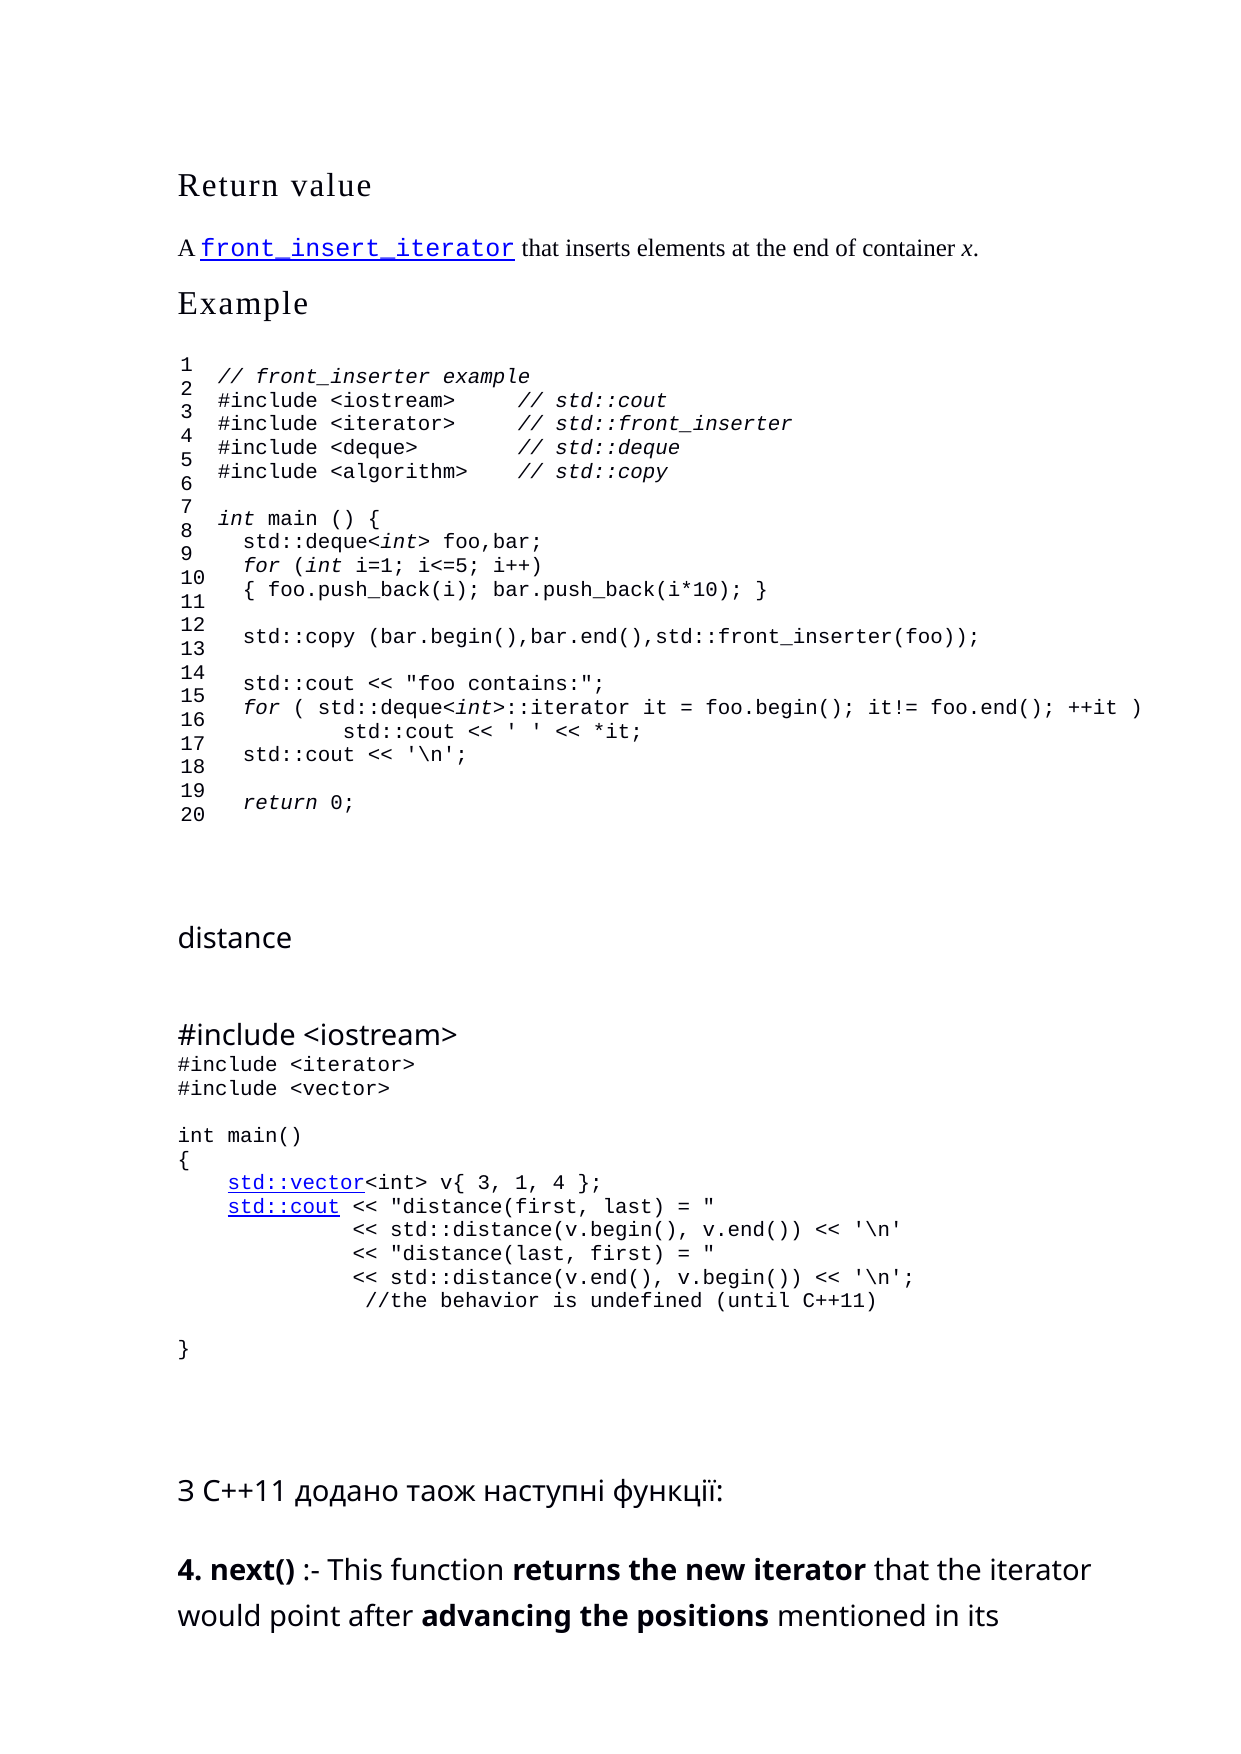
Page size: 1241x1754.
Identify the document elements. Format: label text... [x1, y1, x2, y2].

text << "distance(last, first) = " [177, 1243, 1152, 1267]
text int main() [177, 1125, 1152, 1148]
text } [177, 1338, 1152, 1361]
text #include <iostream> [177, 1014, 1152, 1054]
subtitle Return value [177, 166, 1152, 204]
text З С++11 додано таож наступні функції: [177, 1470, 1152, 1510]
table_header // front_inserter example #include <iostream> // std::cout #include <iterator> // std::front_inserter #include <deque> // std::deque #include <algorithm> // std::copy int main () { std::deque<int> foo,bar; for (int i=1; i<=5; i++) { foo.push_back(i); bar.push_back(i*10); } std::copy (bar.begin(),bar.end(),std::front_inserter(foo)); std::cout << "foo contains:"; for ( std::deque<int>::iterator it = foo.begin(); it!= foo.end(); ++it ) std::cout << ' ' << *it; std::cout << '\n'; return 0; [215, 351, 1156, 859]
text A front_insert_iterator that inserts elements at the end of container x. [177, 233, 1152, 264]
text << std::distance(v.begin(), v.end()) << '\n' [177, 1219, 1152, 1243]
text #include <vector> [177, 1078, 1152, 1101]
text std::cout << "distance(first, last) = " [177, 1196, 1152, 1219]
text << std::distance(v.end(), v.begin()) << '\n'; [177, 1267, 1152, 1290]
text std::vector<int> v{ 3, 1, 4 }; [177, 1172, 1152, 1196]
table_header 1 2 3 4 5 6 7 8 9 10 11 12 13 14 15 16 17 18 19 20 [177, 351, 215, 859]
text //the behavior is undefined (until C++11) [177, 1290, 1152, 1314]
subtitle Example [177, 283, 1152, 322]
text distance [177, 917, 1152, 957]
text 4. next() :- This function returns the new iterator that the iterator would point after advancing the positions mentioned in its [177, 1549, 1152, 1635]
text #include <iterator> [177, 1054, 1152, 1078]
text { [177, 1148, 1152, 1172]
